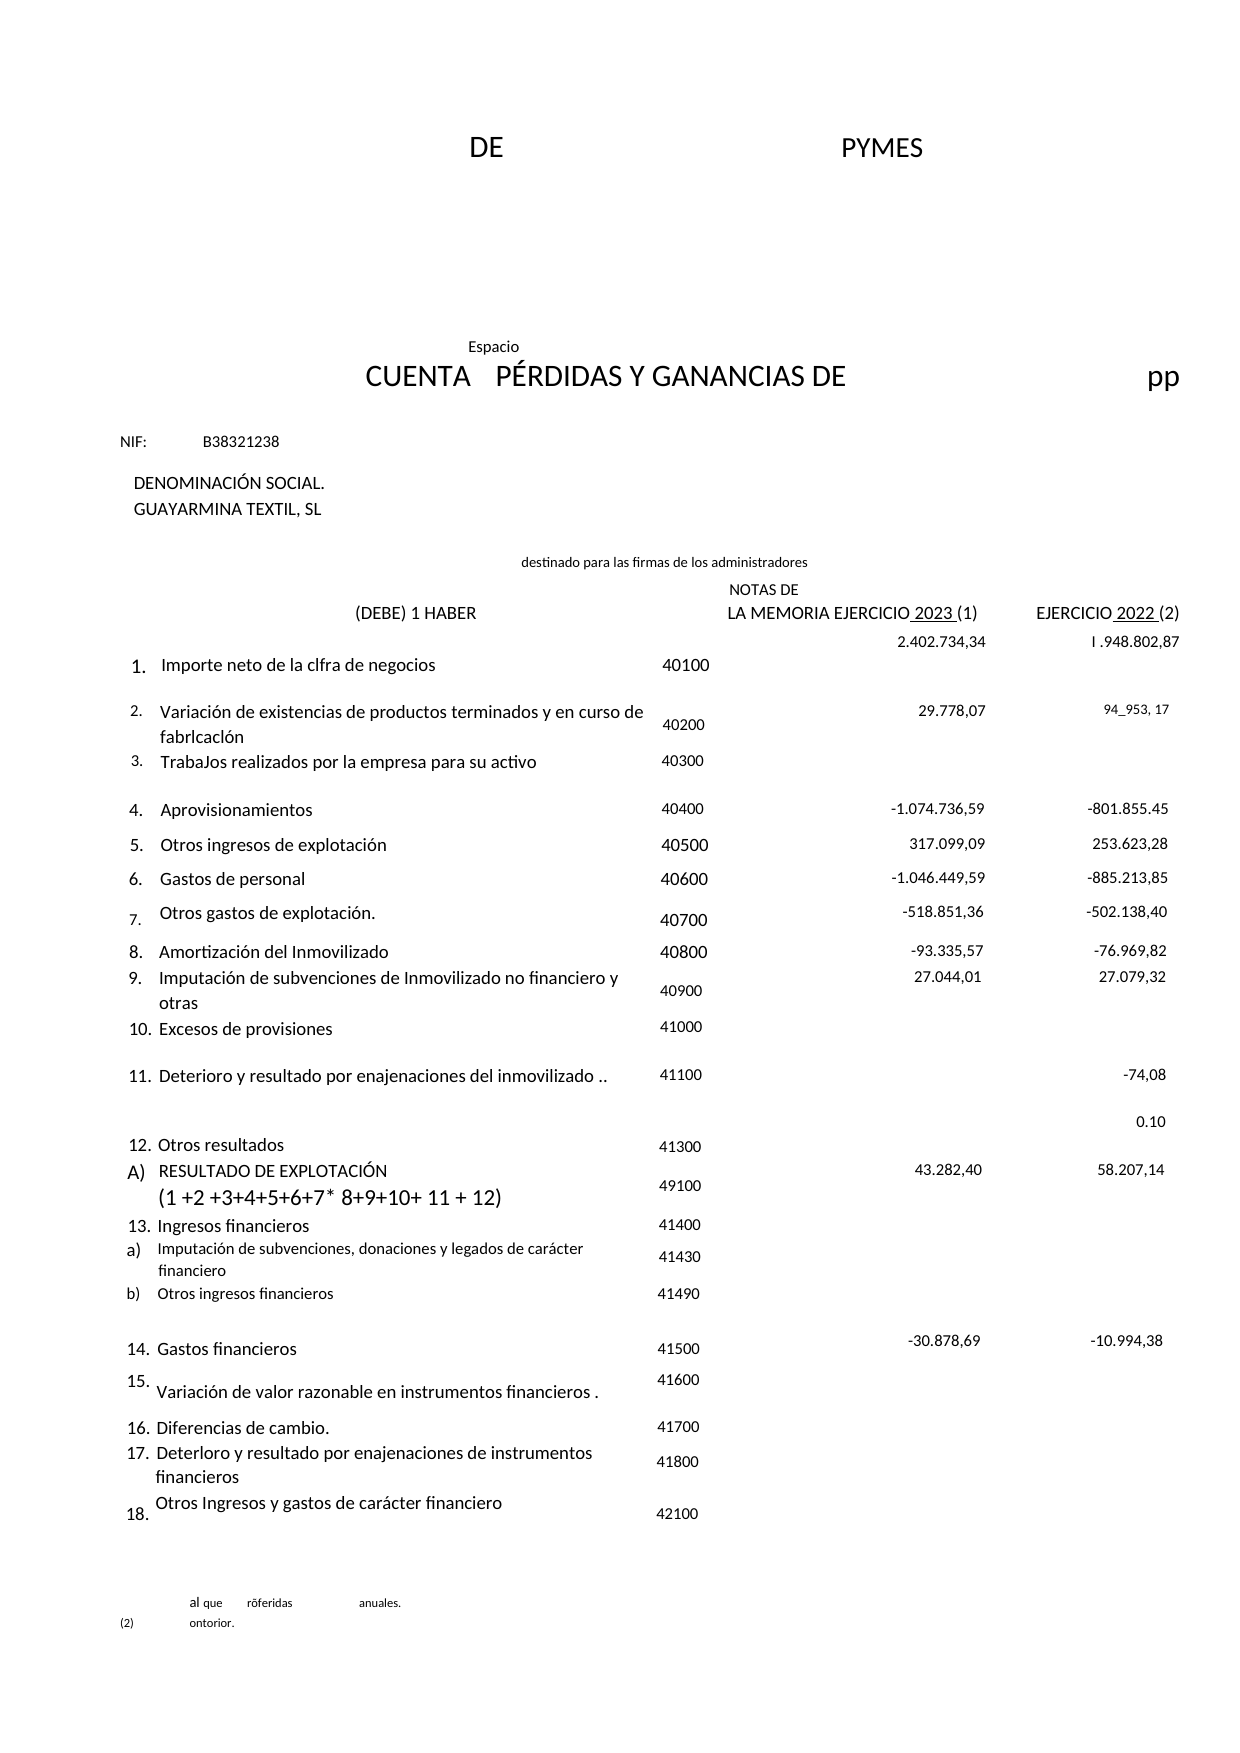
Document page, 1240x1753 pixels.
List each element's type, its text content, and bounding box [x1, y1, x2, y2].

table_cell [1005, 1214, 1169, 1283]
table_cell -74,08 [1005, 1064, 1169, 1111]
table_cell Deterioro y resultado por enajenaciones del inmovilizado .. [154, 1064, 654, 1111]
table_cell 41400 41430 [654, 1214, 722, 1283]
table_cell 40500 [654, 833, 722, 867]
table_cell [1005, 751, 1169, 798]
table_cell [1005, 1283, 1169, 1331]
table_cell [722, 1214, 1004, 1283]
table_cell [722, 1369, 1004, 1416]
table_cell 13. a) [123, 1214, 154, 1283]
table_cell Variación de valor razonable en instrumentos financieros . [154, 1369, 654, 1416]
table_cell 40300 [654, 751, 722, 798]
table_cell 41100 [654, 1064, 722, 1111]
table_cell 11. [123, 1064, 154, 1111]
table_cell 317.099,09 [722, 833, 1004, 867]
table_cell 5. [123, 833, 154, 867]
table_cell 40800 [654, 940, 722, 967]
table_cell 41000 [654, 1017, 722, 1064]
table_cell [722, 1111, 1004, 1159]
table_cell [722, 751, 1004, 798]
table_cell -502.138,40 [1005, 901, 1169, 940]
table_cell 94_953, 17 [1005, 700, 1169, 751]
table_cell 18. [123, 1491, 154, 1538]
table_cell -93.335,57 [722, 940, 1004, 967]
text GUAYARMINA TEXTIL, SL [133, 497, 1179, 520]
table_cell [1005, 1369, 1169, 1416]
table_cell 15. [123, 1369, 154, 1416]
table_cell 40400 [654, 798, 722, 833]
table_cell -30.878,69 [722, 1331, 1004, 1369]
table_cell 29.778,07 [722, 700, 1004, 751]
table_cell Otros ingresos financieros [154, 1283, 654, 1331]
table_cell 253.623,28 [1005, 833, 1169, 867]
table_cell 7. [123, 901, 154, 940]
table_cell [722, 1064, 1004, 1111]
table_cell 41490 [654, 1283, 722, 1331]
table_cell b) [123, 1283, 154, 1331]
text destinado para las firmas de los administradores [149, 553, 1179, 571]
table_header [1005, 653, 1169, 700]
text DENOMINACIÓN SOCIAL. [133, 472, 1179, 494]
table_cell 8. [123, 940, 154, 967]
table_cell [722, 1416, 1004, 1491]
table_cell [722, 1283, 1004, 1331]
table_cell A) [123, 1159, 154, 1214]
table_cell Otros resultados [154, 1111, 654, 1159]
table_cell Otros ingresos de explotación [154, 833, 654, 867]
table_cell -76.969,82 [1005, 940, 1169, 967]
table_cell Imputación de subvenciones de Inmovilizado no financiero y otras [154, 967, 654, 1017]
table_cell 27.079,32 [1005, 967, 1169, 1017]
table_cell Diferencias de cambio. Deterloro y resultado por enajenaciones de instrumentos financieros [154, 1416, 654, 1491]
table_cell 40700 [654, 901, 722, 940]
text NOTAS DE [348, 579, 1179, 600]
table_cell 41500 [654, 1331, 722, 1369]
table_cell [1005, 1017, 1169, 1064]
table_cell Gastos financieros [154, 1331, 654, 1369]
table_cell [722, 1491, 1004, 1538]
table_cell 14. [123, 1331, 154, 1369]
table_cell [1005, 1491, 1169, 1538]
table_cell 4. [123, 798, 154, 833]
table_cell 43.282,40 [722, 1159, 1004, 1214]
table_cell [1005, 1416, 1169, 1491]
table_cell 41300 [654, 1111, 722, 1159]
table_cell 12. [123, 1111, 154, 1159]
table_cell 0.10 [1005, 1111, 1169, 1159]
table_header 1. [123, 653, 154, 700]
table_header Importe neto de la clfra de negocios [154, 653, 654, 700]
table_cell Aprovisionamientos [154, 798, 654, 833]
table_cell Ingresos financieros Imputación de subvenciones, donaciones y legados de carácter financiero [154, 1214, 654, 1283]
table_cell Gastos de personal [154, 868, 654, 901]
table_cell Variación de existencias de productos terminados y en curso de fabrlcaclón [154, 700, 654, 751]
table_cell -518.851,36 [722, 901, 1004, 940]
text NIF: B38321238 [120, 431, 1179, 452]
table_cell 40200 [654, 700, 722, 751]
table_cell 3. [123, 751, 154, 798]
table_header 40100 [654, 653, 722, 700]
table_cell -801.855.45 [1005, 798, 1169, 833]
table_cell 27.044,01 [722, 967, 1004, 1017]
table_cell -885.213,85 [1005, 868, 1169, 901]
subtitle CUENTA PÉRDIDAS Y GANANCIAS DE pp [120, 356, 1179, 394]
table_cell -1.046.449,59 [722, 868, 1004, 901]
table_cell Otros gastos de explotación. [154, 901, 654, 940]
table_cell RESULTADO DE EXPLOTACIÓN (1 +2 +3+4+5+6+7* 8+9+10+ 11 + 12) [154, 1159, 654, 1214]
table_cell 10. [123, 1017, 154, 1064]
table_cell 40600 [654, 868, 722, 901]
subtitle (DEBE) 1 HABER LA MEMORIA EJERCICIO 2023 (1) EJERCICIO 2022 (2) [120, 601, 1179, 624]
table_cell 6. [123, 868, 154, 901]
table_cell Amortización del Inmovilizado [154, 940, 654, 967]
table_cell 41600 [654, 1369, 722, 1416]
table_header [722, 653, 1004, 700]
text 2.402.734,34 I .948.802,87 [120, 631, 1179, 652]
table_cell Excesos de provisiones [154, 1017, 654, 1064]
table_cell -10.994,38 [1005, 1331, 1169, 1369]
table_cell 9. [123, 967, 154, 1017]
table_cell 41700 41800 [654, 1416, 722, 1491]
table_cell 42100 [654, 1491, 722, 1538]
table_cell 16. 17. [123, 1416, 154, 1491]
table_cell Otros Ingresos y gastos de carácter financiero [154, 1491, 654, 1538]
table_cell -1.074.736,59 [722, 798, 1004, 833]
table_cell 49100 [654, 1159, 722, 1214]
table_cell [722, 1017, 1004, 1064]
table_cell 58.207,14 [1005, 1159, 1169, 1214]
table_cell TrabaJos realizados por la empresa para su activo [154, 751, 654, 798]
table_cell 40900 [654, 967, 722, 1017]
table_cell 2. [123, 700, 154, 751]
